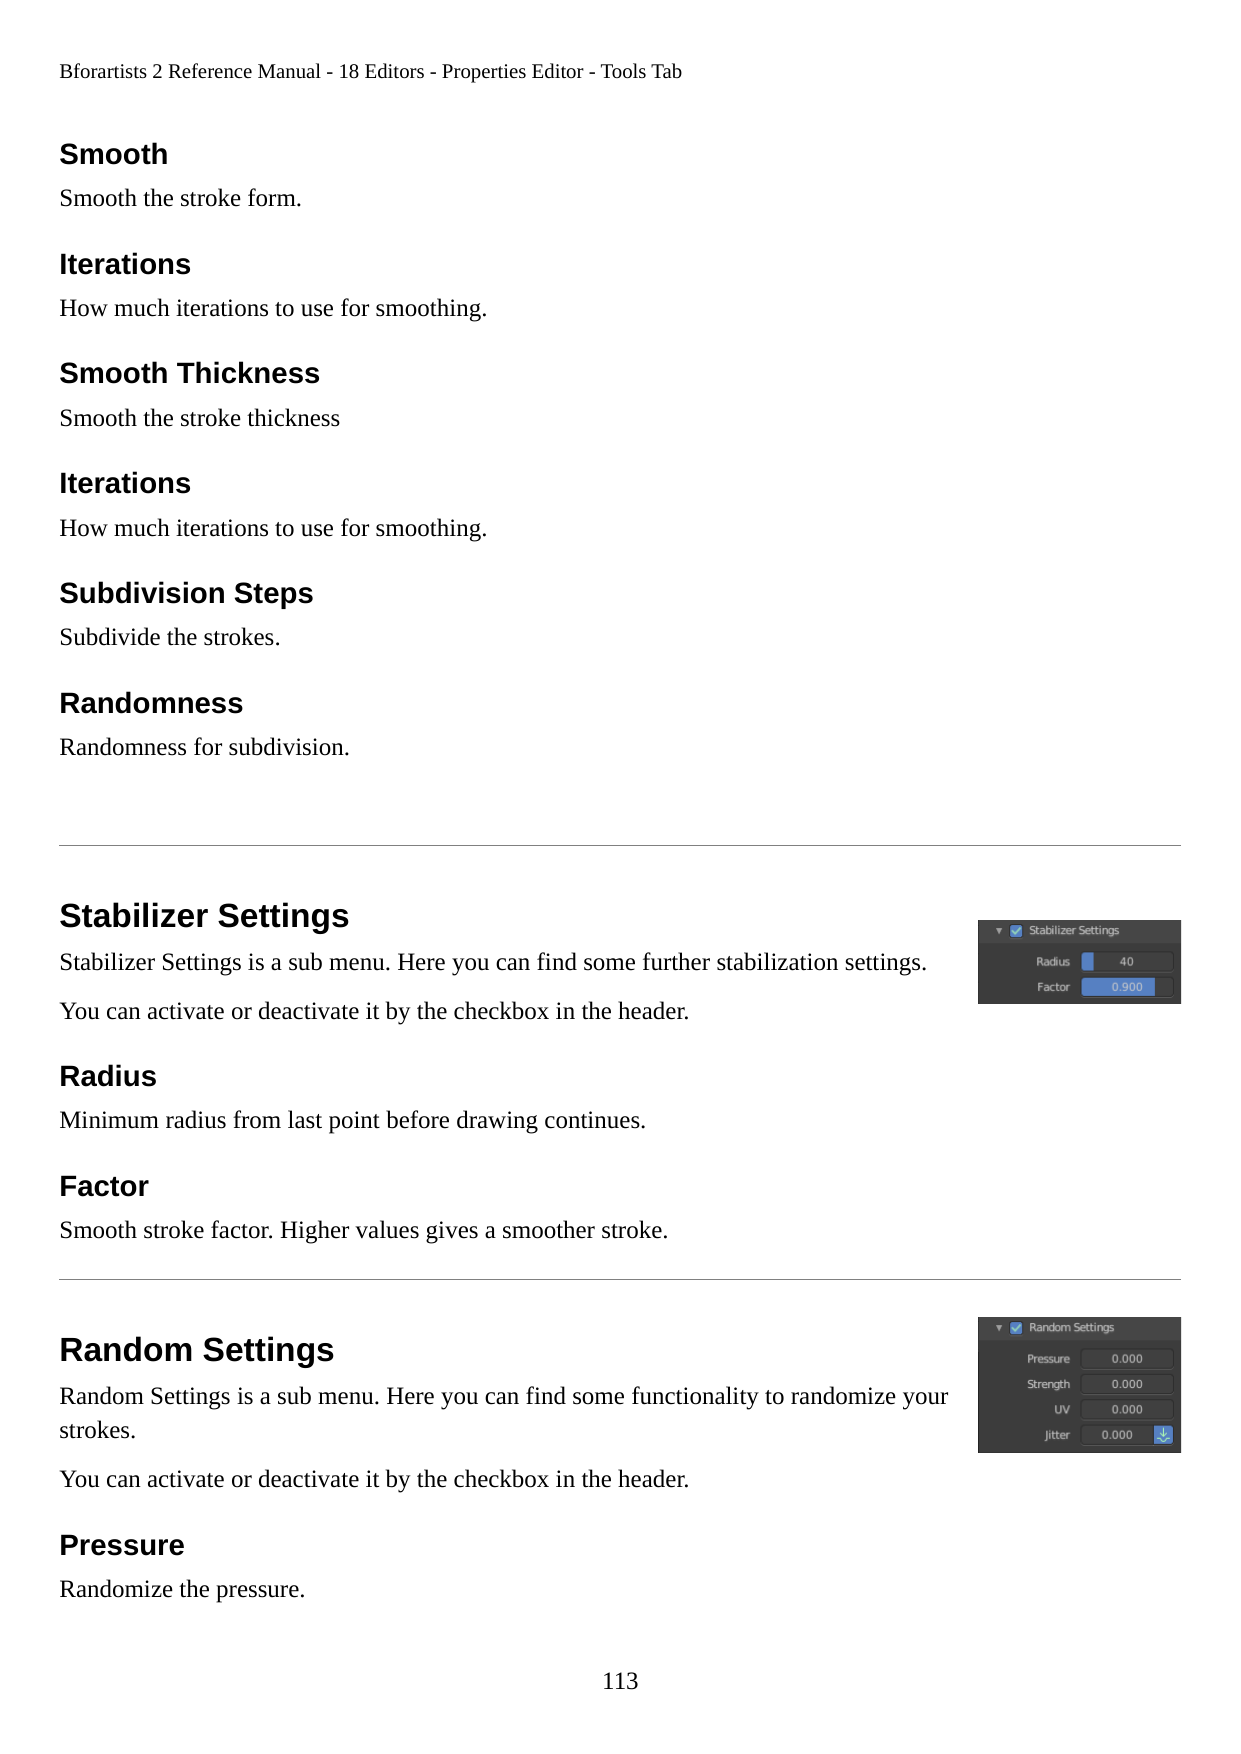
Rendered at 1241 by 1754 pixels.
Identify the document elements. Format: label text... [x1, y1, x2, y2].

subtitle Radius [59, 1059, 1181, 1093]
text Randomness for subdivision. [59, 732, 1181, 761]
text Stabilizer Settings is a sub menu. Here you can find some further stabilization settings. [59, 947, 978, 975]
text Randomize the pressure. [59, 1574, 1181, 1603]
subtitle Factor [59, 1169, 1181, 1203]
subtitle Pressure [59, 1528, 1181, 1562]
subtitle Iterations [59, 466, 1181, 500]
subtitle Stabilizer Settings [59, 896, 1181, 934]
picture [978, 1317, 1182, 1453]
text You can activate or deactivate it by the checkbox in the header. [59, 1464, 1181, 1493]
text Subdivide the strokes. [59, 622, 1181, 651]
text Smooth stroke factor. Higher values gives a smoother stroke. [59, 1216, 1181, 1244]
subtitle Iterations [59, 247, 1181, 280]
text You can activate or deactivate it by the checkbox in the header. [59, 996, 1181, 1024]
subtitle Subdivision Steps [59, 576, 1181, 610]
text How much iterations to use for smoothing. [59, 293, 1181, 322]
subtitle Random Settings [59, 1329, 978, 1368]
subtitle Smooth Thickness [59, 356, 1181, 390]
subtitle Smooth [59, 137, 1181, 170]
text Random Settings is a sub menu. Here you can find some functionality to randomize your strokes. [59, 1381, 978, 1444]
text Minimum radius from last point before drawing continues. [59, 1106, 1181, 1134]
subtitle Randomness [59, 686, 1181, 720]
text How much iterations to use for smoothing. [59, 513, 1181, 541]
text Smooth the stroke form. [59, 183, 1181, 212]
picture [978, 920, 1182, 1004]
text Smooth the stroke thickness [59, 403, 1181, 431]
